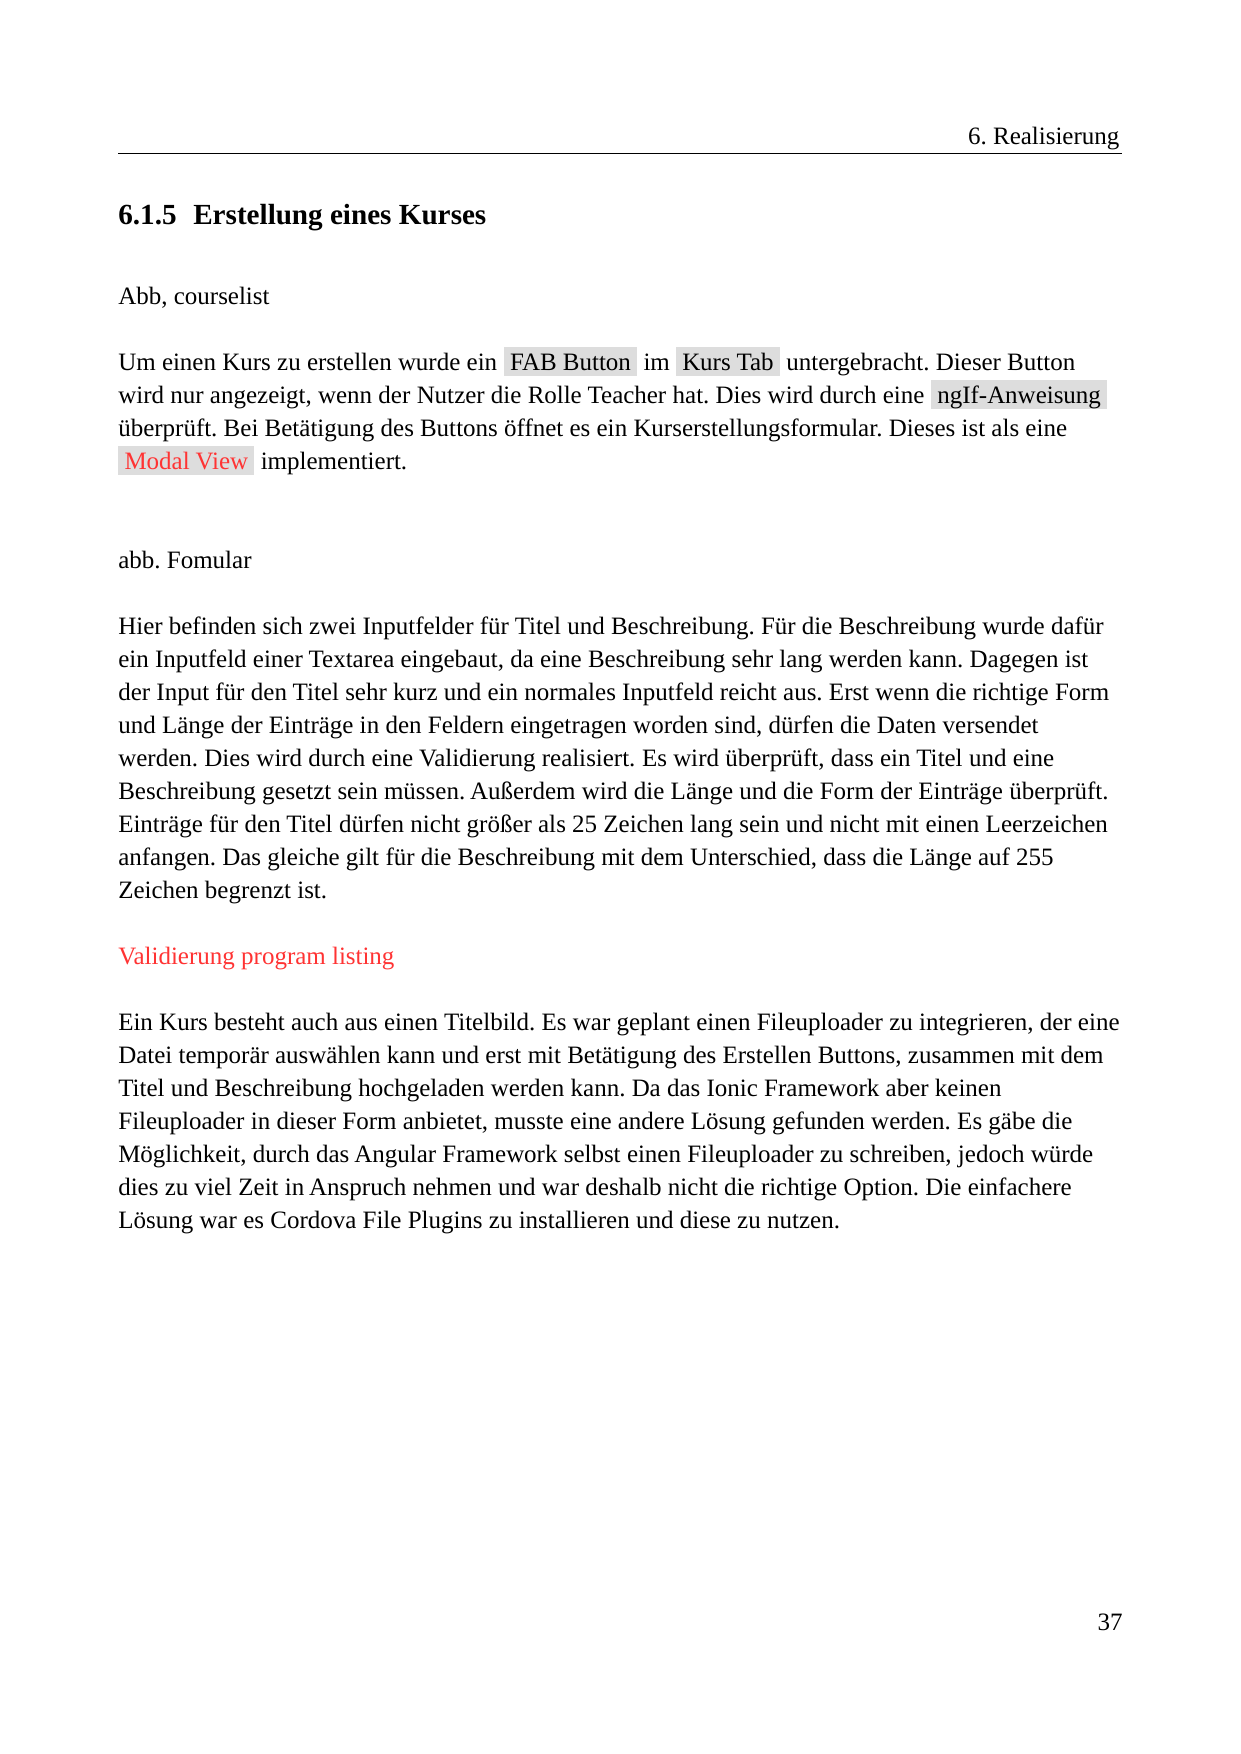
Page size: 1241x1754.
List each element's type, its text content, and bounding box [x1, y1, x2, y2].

text Validierung program listing [118, 941, 1122, 970]
text Modal View implementiert. [118, 446, 1122, 475]
text Um einen Kurs zu erstellen wurde ein FAB Button im Kurs Tab untergebracht. Dieser Button wird nur angezeigt, wenn der Nutzer die Rolle Teacher hat. Dies wird durch eine ngIf-Anweisung überprüft. Bei Betätigung des Buttons öffnet es ein Kurserstellungsformular. Dieses ist als eine [118, 347, 1122, 442]
text abb. Fomular [118, 545, 1122, 574]
text Ein Kurs besteht auch aus einen Titelbild. Es war geplant einen Fileuploader zu integrieren, der eine Datei temporär auswählen kann und erst mit Betätigung des Erstellen Buttons, zusammen mit dem Titel und Beschreibung hochgeladen werden kann. Da das Ionic Framework aber keinen Fileuploader in dieser Form anbietet, musste eine andere Lösung gefunden werden. Es gäbe die Möglichkeit, durch das Angular Framework selbst einen Fileuploader zu schreiben, jedoch würde dies zu viel Zeit in Anspruch nehmen und war deshalb nicht die richtige Option. Die einfachere Lösung war es Cordova File Plugins zu installieren und diese zu nutzen. [118, 1007, 1122, 1234]
text Hier befinden sich zwei Inputfelder für Titel und Beschreibung. Für die Beschreibung wurde dafür ein Inputfeld einer Textarea eingebaut, da eine Beschreibung sehr lang werden kann. Dagegen ist der Input für den Titel sehr kurz und ein normales Inputfeld reicht aus. Erst wenn die richtige Form und Länge der Einträge in den Feldern eingetragen worden sind, dürfen die Daten versendet werden. Dies wird durch eine Validierung realisiert. Es wird überprüft, dass ein Titel und eine Beschreibung gesetzt sein müssen. Außerdem wird die Länge und die Form der Einträge überprüft. Einträge für den Titel dürfen nicht größer als 25 Zeichen lang sein und nicht mit einen Leerzeichen anfangen. Das gleiche gilt für die Beschreibung mit dem Unterschied, dass die Länge auf 255 Zeichen begrenzt ist. [118, 611, 1122, 904]
text Abb, courselist [118, 281, 1122, 310]
subtitle Erstellung eines Kurses [118, 197, 1122, 230]
